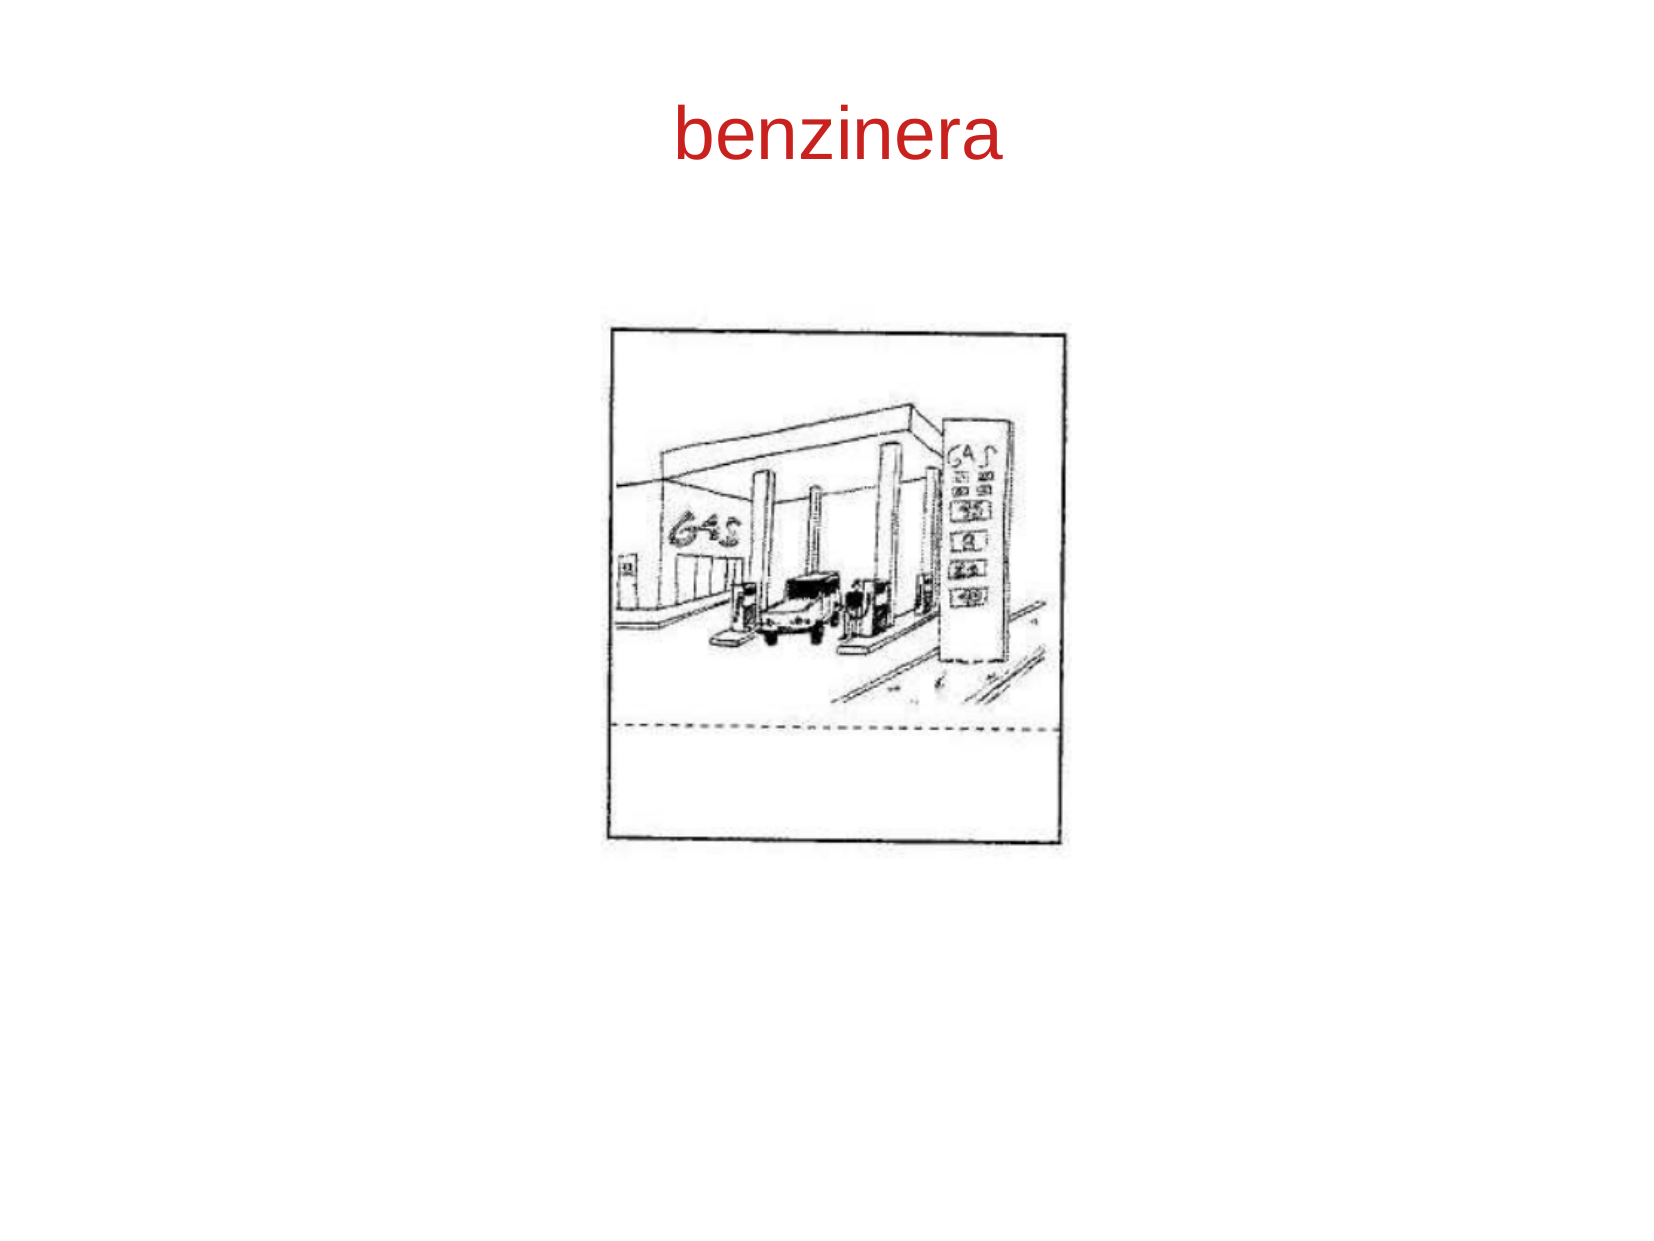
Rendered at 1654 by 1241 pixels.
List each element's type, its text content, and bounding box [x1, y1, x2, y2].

text_box benzinera [389, 58, 1288, 201]
picture [581, 291, 1094, 873]
